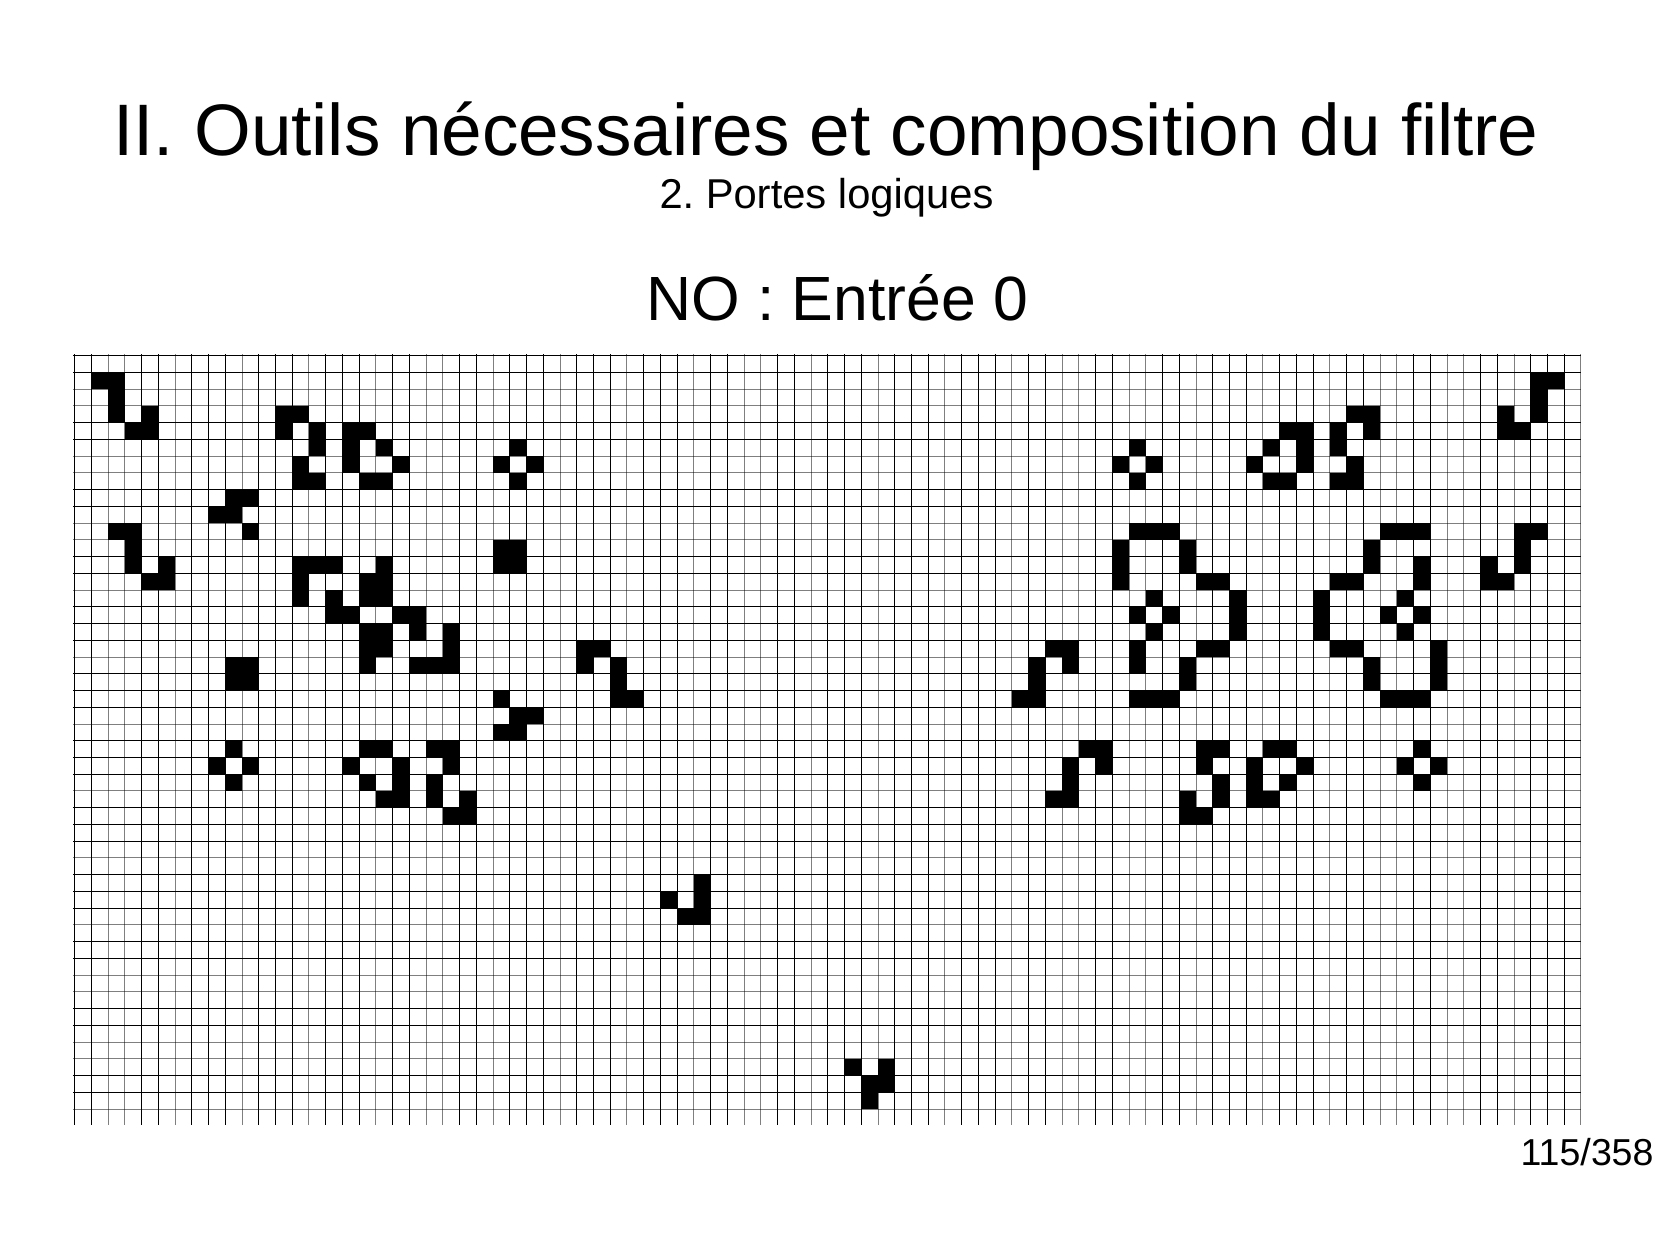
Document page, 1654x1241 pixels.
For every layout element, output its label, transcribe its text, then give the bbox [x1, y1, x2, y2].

text_box <number>/358 [1505, 1124, 1654, 1182]
picture [73, 354, 1581, 1125]
title II. Outils nécessaires et composition du filtre 2. Portes logiques [82, 49, 1571, 257]
text_box NO : Entrée 0 [631, 256, 1044, 342]
